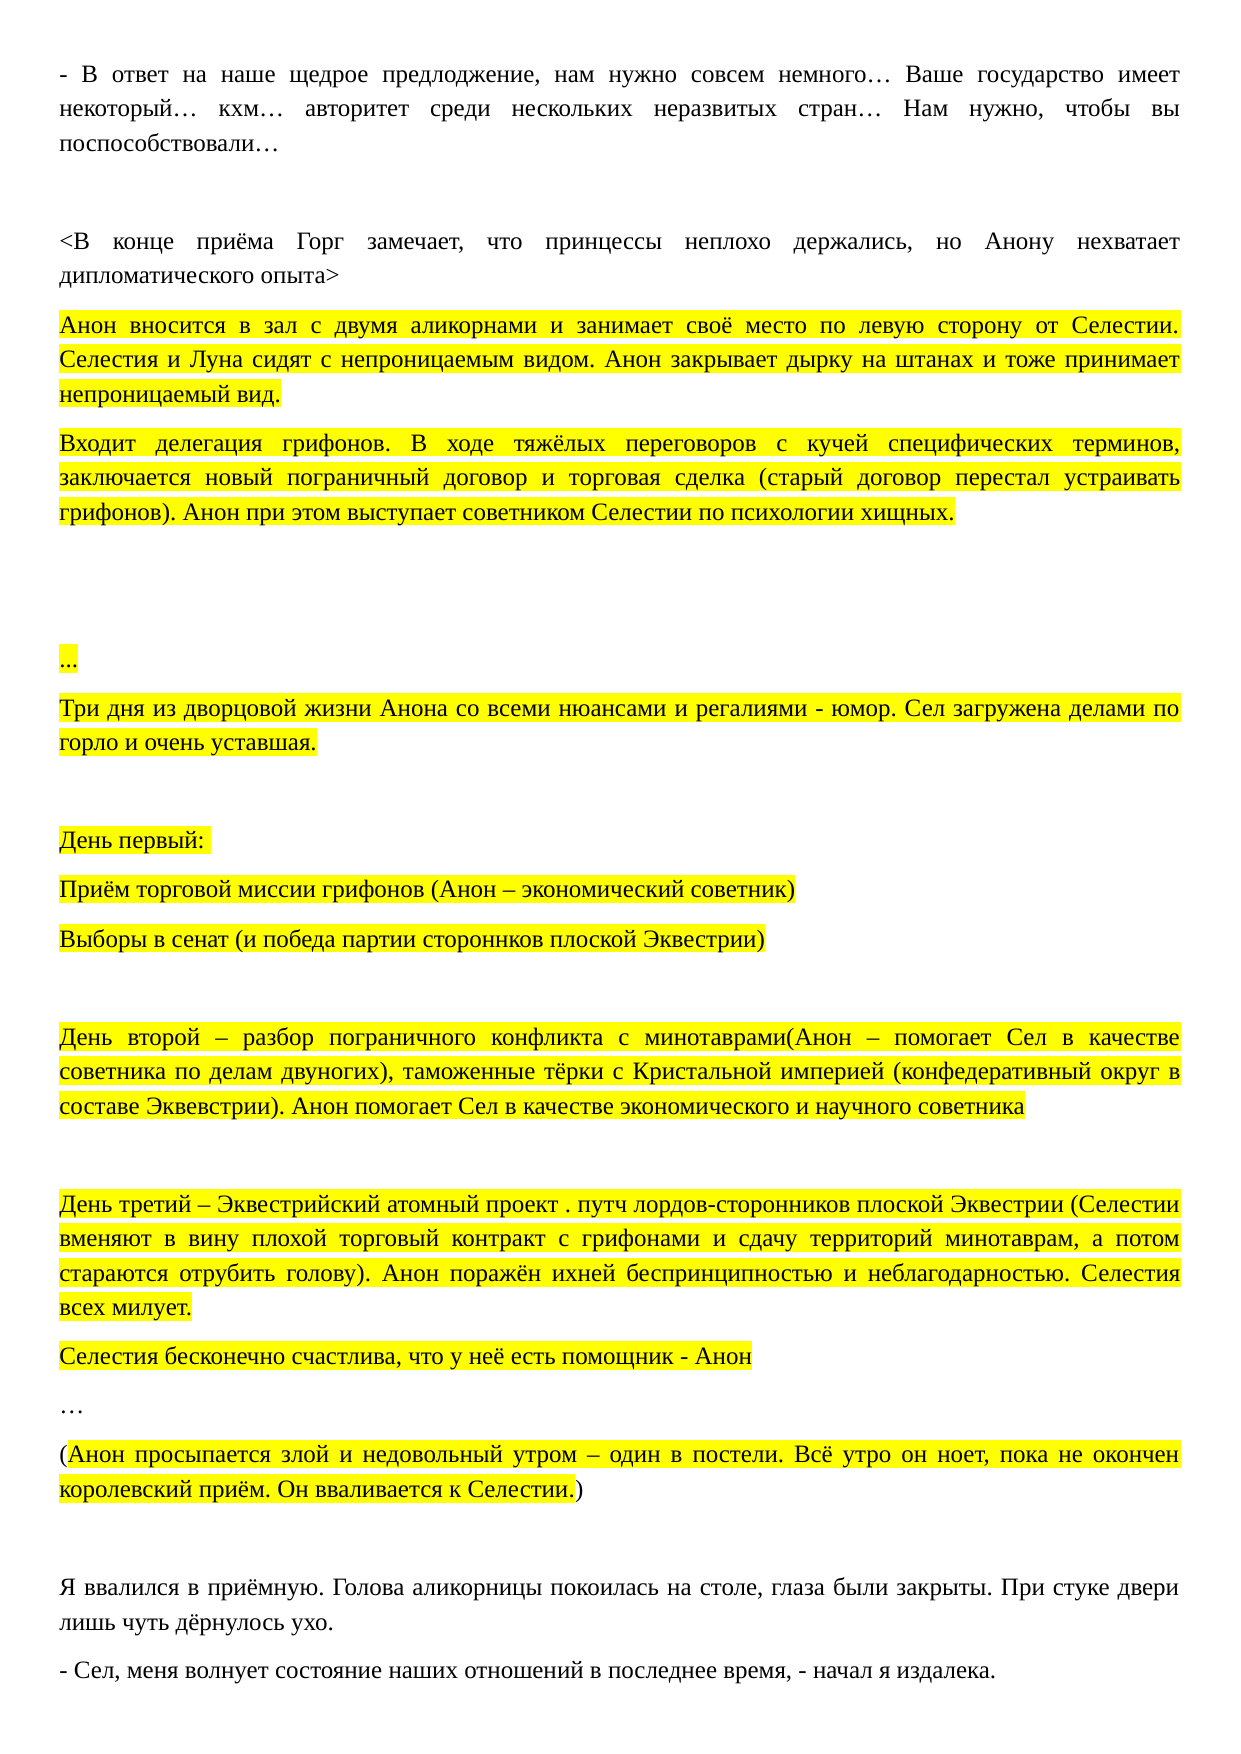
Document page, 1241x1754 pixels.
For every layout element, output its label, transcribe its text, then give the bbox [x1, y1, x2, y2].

text День третий – Эквестрийский атомный проект . путч лордов-сторонников плоской Эквестрии (Селестии вменяют в вину плохой торговый контракт с грифонами и сдачу территорий минотаврам, а потом стараются отрубить голову). Анон поражён ихней беспринципностью и неблагодарностью. Селестия всех милует. [59, 1189, 1181, 1321]
text … [59, 1390, 1181, 1419]
text Селестия бесконечно счастлива, что у неё есть помощник - Анон [59, 1341, 1181, 1370]
text - Сел, меня волнует состояние наших отношений в последнее время, - начал я издалека. [59, 1656, 1181, 1684]
text Три дня из дворцовой жизни Анона со всеми нюансами и регалиями - юмор. Сел загружена делами по горло и очень уставшая. [59, 693, 1181, 756]
text Я ввалился в приёмную. Голова аликорницы покоилась на столе, глаза были закрыты. При стуке двери лишь чуть дёрнулось ухо. [59, 1572, 1181, 1635]
text День первый: [59, 826, 1181, 854]
text - В ответ на наше щедрое предлоджение, нам нужно совсем немного… Ваше государство имеет некоторый… кхм… авторитет среди нескольких неразвитых стран… Нам нужно, чтобы вы поспособствовали… [59, 59, 1181, 157]
text <В конце приёма Горг замечает, что принцессы неплохо держались, но Анону нехватает дипломатического опыта> [59, 226, 1181, 289]
text Выборы в сенат (и победа партии стороннков плоской Эквестрии) [59, 924, 1181, 952]
text (Анон просыпается злой и недовольный утром – один в постели. Всё утро он ноет, пока не окончен королевский приём. Он вваливается к Селестии.) [59, 1439, 1181, 1503]
text День второй – разбор пограничного конфликта с минотаврами(Анон – помогает Сел в качестве советника по делам двуногих), таможенные тёрки с Кристальной империей (конфедеративный округ в составе Эквевстрии). Анон помогает Сел в качестве экономического и научного советника [59, 1022, 1181, 1119]
text Приём торговой миссии грифонов (Анон – экономический советник) [59, 874, 1181, 903]
text Входит делегация грифонов. В ходе тяжёлых переговоров с кучей специфических терминов, заключается новый пограничный договор и торговая сделка (старый договор перестал устраивать грифонов). Анон при этом выступает советником Селестии по психологии хищных. [59, 428, 1181, 525]
text ... [59, 644, 1181, 673]
text Анон вносится в зал с двумя аликорнами и занимает своё место по левую сторону от Селестии. Селестия и Луна сидят с непроницаемым видом. Анон закрывает дырку на штанах и тоже принимает непроницаемый вид. [59, 310, 1181, 407]
